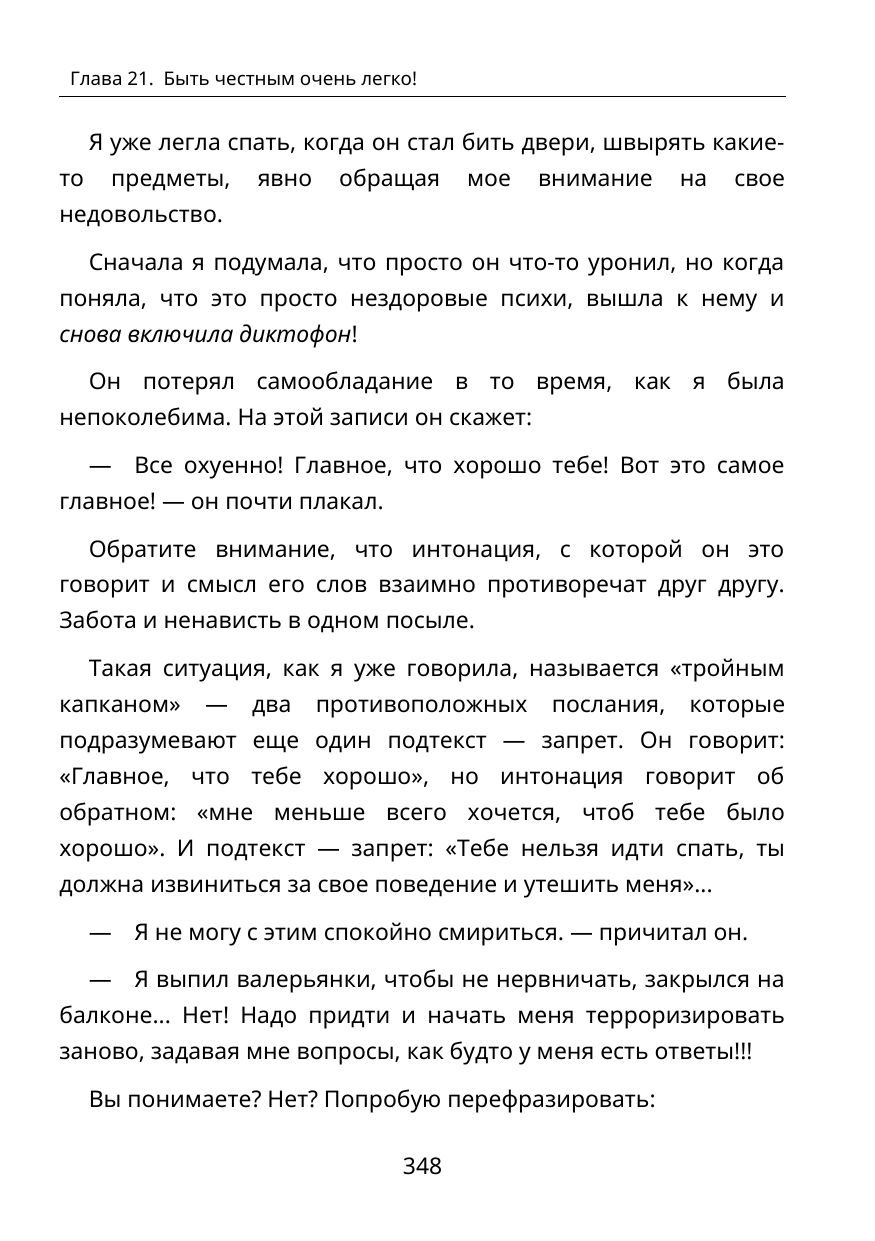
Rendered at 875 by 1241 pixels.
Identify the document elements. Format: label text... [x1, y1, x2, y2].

list Все охуенно! Главное, что хорошо тебе! Вот это самое главное! — он почти плакал. [59, 449, 786, 516]
text Вы понимаете? Нет? Попробую перефразировать: [59, 1083, 786, 1114]
text Обратите внимание, что интонация, с которой он это говорит и смысл его слов взаимно противоречат друг другу. Забота и ненависть в одном посыле. [59, 532, 786, 636]
text Я уже легла спать, когда он стал бить двери, швырять какие-то предметы, явно обращая мое внимание на свое недовольство. [59, 126, 786, 229]
text Такая ситуация, как я уже говорила, называется «тройным капканом» — два противоположных послания, которые подразумевают еще один подтекст — запрет. Он говорит: «Главное, что тебе хорошо», но интонация говорит об обратном: «мне меньше всего хочется, чтоб тебе было хорошо». И подтекст — запрет: «Тебе нельзя идти спать, ты должна извиниться за свое поведение и утешить меня»... [59, 652, 786, 899]
list Я не могу с этим спокойно смириться. — причитал он. [59, 915, 786, 947]
text Он потерял самообладание в то время, как я была непоколебима. На этой записи он скажет: [59, 365, 786, 432]
list Я выпил валерьянки, чтобы не нервничать, закрылся на балконе... Нет! Надо придти и начать меня терроризировать заново, задавая мне вопросы, как будто у меня есть ответы!!! [59, 963, 786, 1066]
text Сначала я подумала, что просто он что-то уронил, но когда поняла, что это просто нездоровые психи, вышла к нему и снова включила диктофон! [59, 246, 786, 349]
